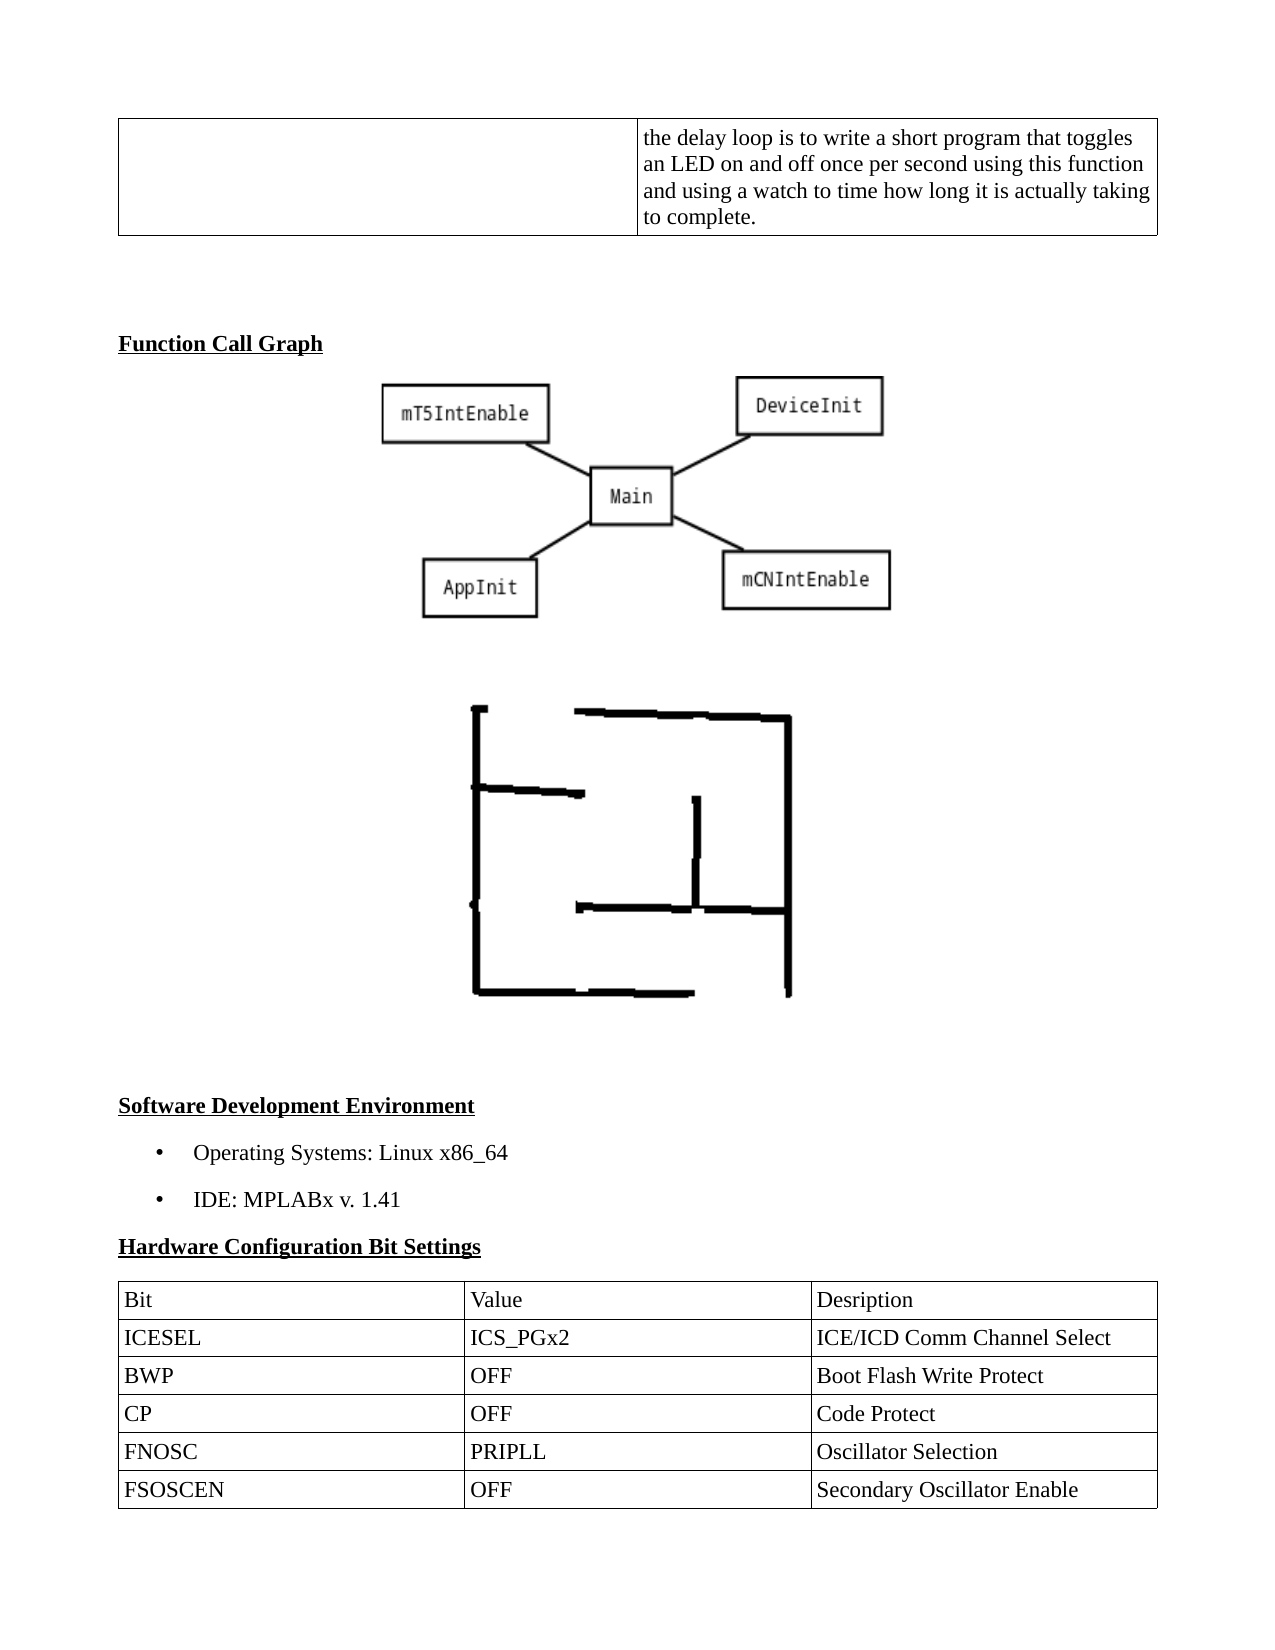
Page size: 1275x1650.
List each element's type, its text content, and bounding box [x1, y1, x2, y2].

table_header Bit [119, 1282, 464, 1318]
table_cell OFF [465, 1471, 811, 1508]
table_cell OFF [465, 1395, 811, 1432]
table_cell Oscillator Selection [812, 1433, 1157, 1470]
table_cell ICESEL [119, 1320, 464, 1356]
table_cell Secondary Oscillator Enable [812, 1471, 1157, 1508]
table_cell the delay loop is to write a short program that toggles an LED on and off once per second using this function and using a watch to time how long it is actually taking to complete. [638, 119, 1157, 235]
table_cell ICE/ICD Comm Channel Select [812, 1320, 1157, 1356]
table_cell OFF [465, 1357, 811, 1394]
table_header Desription [812, 1282, 1157, 1318]
table_cell PRIPLL [465, 1433, 811, 1470]
list Operating Systems: Linux x86_64 [156, 1139, 1157, 1165]
table_cell BWP [119, 1357, 464, 1394]
table_cell ICS_PGx2 [465, 1320, 811, 1356]
table_header Value [465, 1282, 811, 1318]
text Software Development Environment [118, 1092, 1157, 1118]
text Hardware Configuration Bit Settings [118, 1233, 1157, 1260]
picture [381, 376, 894, 620]
table_cell [119, 119, 637, 235]
text Function Call Graph [118, 329, 1157, 356]
picture [436, 663, 833, 1042]
table_cell FSOSCEN [119, 1471, 464, 1508]
table_cell FNOSC [119, 1433, 464, 1470]
table_cell Code Protect [812, 1395, 1157, 1432]
table_cell CP [119, 1395, 464, 1432]
list IDE: MPLABx v. 1.41 [156, 1186, 1157, 1213]
table_cell Boot Flash Write Protect [812, 1357, 1157, 1394]
